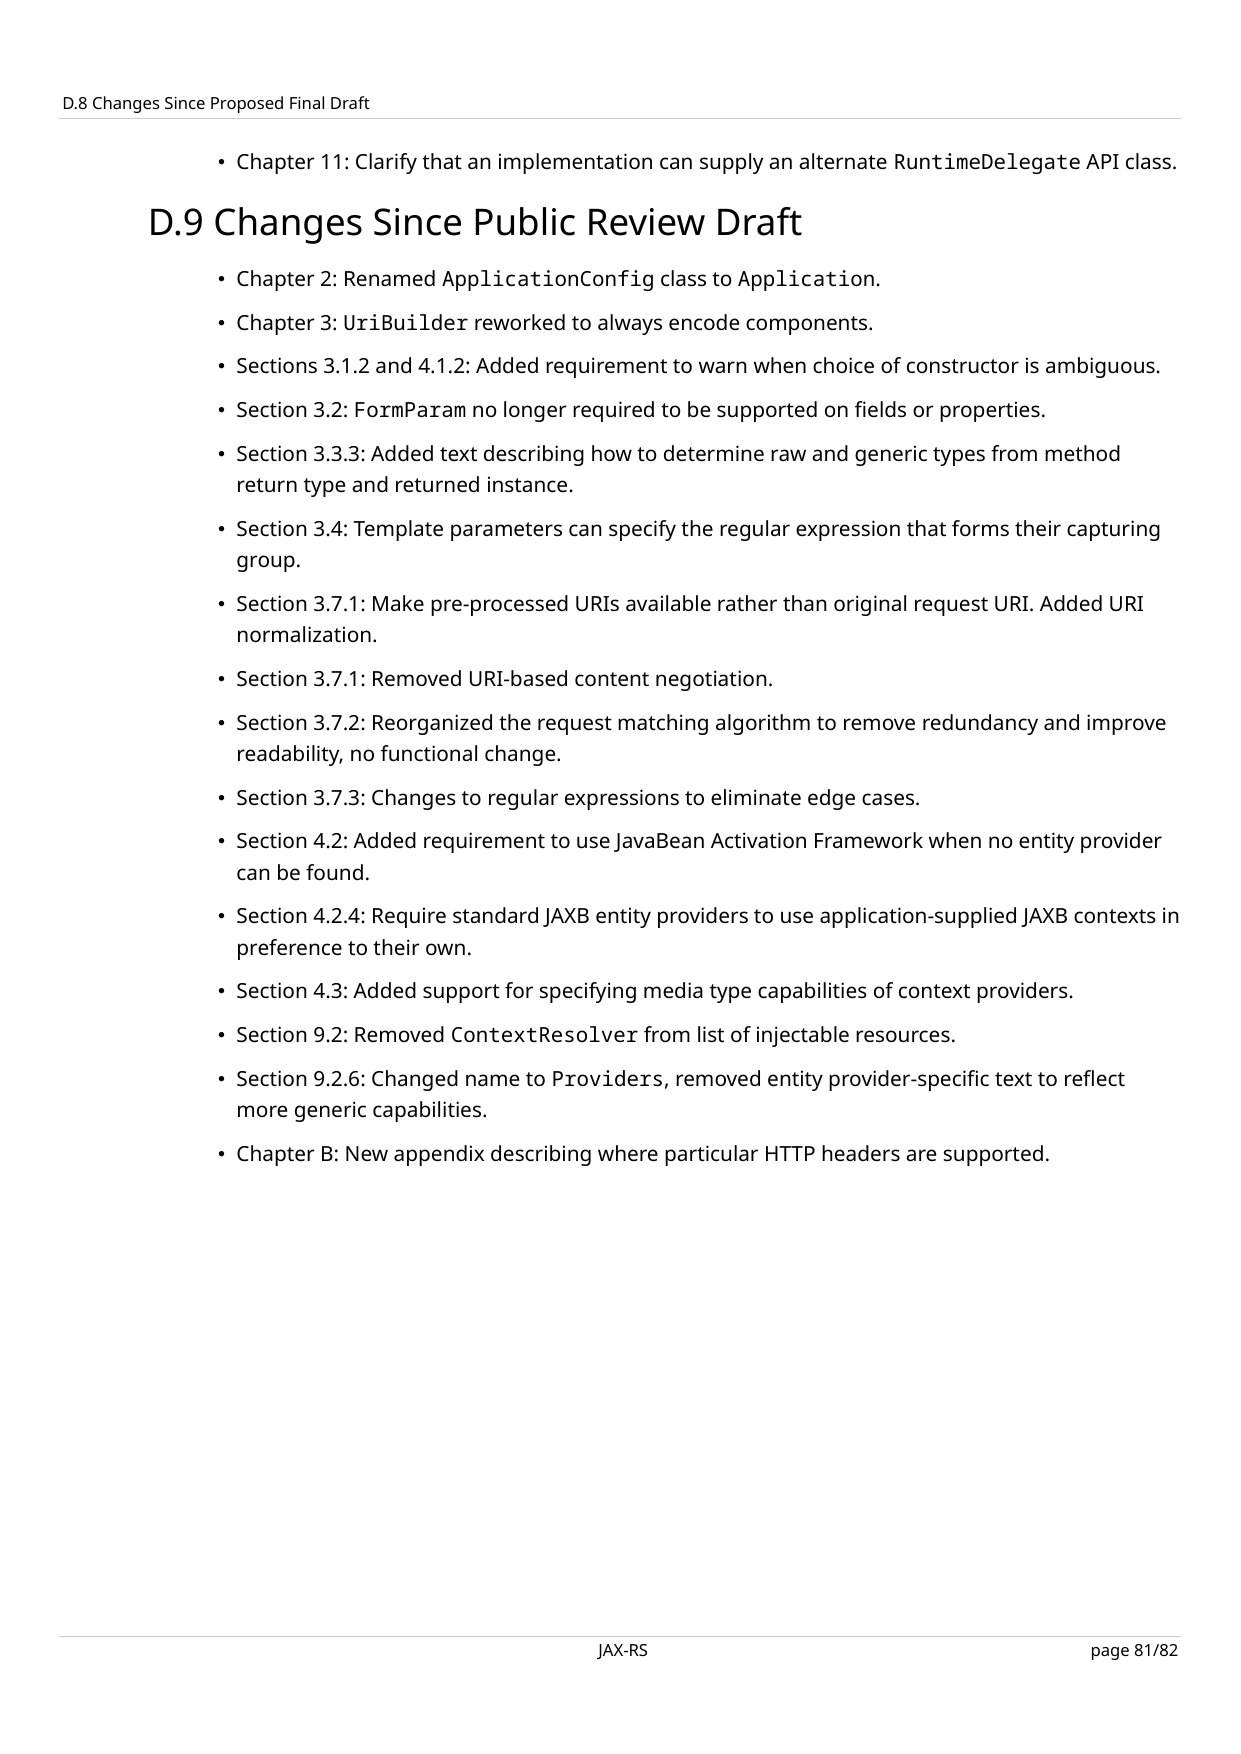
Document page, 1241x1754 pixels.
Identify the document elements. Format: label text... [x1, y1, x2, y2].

list Section 4.2.4: Require standard JAXB entity providers to use application-supplied JAXB contexts in preference to their own. [221, 902, 1181, 961]
subtitle D.9 Changes Since Public Review Draft [133, 196, 1181, 246]
list Section 9.2.6: Changed name to Providers, removed entity provider-specific text to reflect more generic capabilities. [221, 1064, 1181, 1124]
list Section 9.2: Removed ContextResolver from list of injectable resources. [221, 1020, 1181, 1049]
list Section 3.7.1: Make pre-processed URIs available rather than original request URI. Added URI normalization. [221, 589, 1181, 649]
list Chapter B: New appendix describing where particular HTTP headers are supported. [221, 1139, 1181, 1168]
list Section 3.4: Template parameters can specify the regular expression that forms their capturing group. [221, 514, 1181, 574]
list Section 3.7.3: Changes to regular expressions to eliminate edge cases. [221, 783, 1181, 811]
list Chapter 3: UriBuilder reworked to always encode components. [221, 308, 1181, 336]
list Section 4.3: Added support for specifying media type capabilities of context providers. [221, 977, 1181, 1005]
list Section 3.7.2: Reorganized the request matching algorithm to remove redundancy and improve readability, no functional change. [221, 708, 1181, 768]
list Section 3.7.1: Removed URI-based content negotiation. [221, 664, 1181, 693]
list Sections 3.1.2 and 4.1.2: Added requirement to warn when choice of constructor is ambiguous. [221, 352, 1181, 380]
list Section 3.3.3: Added text describing how to determine raw and generic types from method return type and returned instance. [221, 439, 1181, 499]
list Chapter 2: Renamed ApplicationConfig class to Application. [221, 264, 1181, 293]
list Section 3.2: FormParam no longer required to be supported on fields or properties. [221, 395, 1181, 424]
list Chapter 11: Clarify that an implementation can supply an alternate RuntimeDelegate API class. [221, 147, 1181, 176]
list Section 4.2: Added requirement to use JavaBean Activation Framework when no entity provider can be found. [221, 827, 1181, 886]
